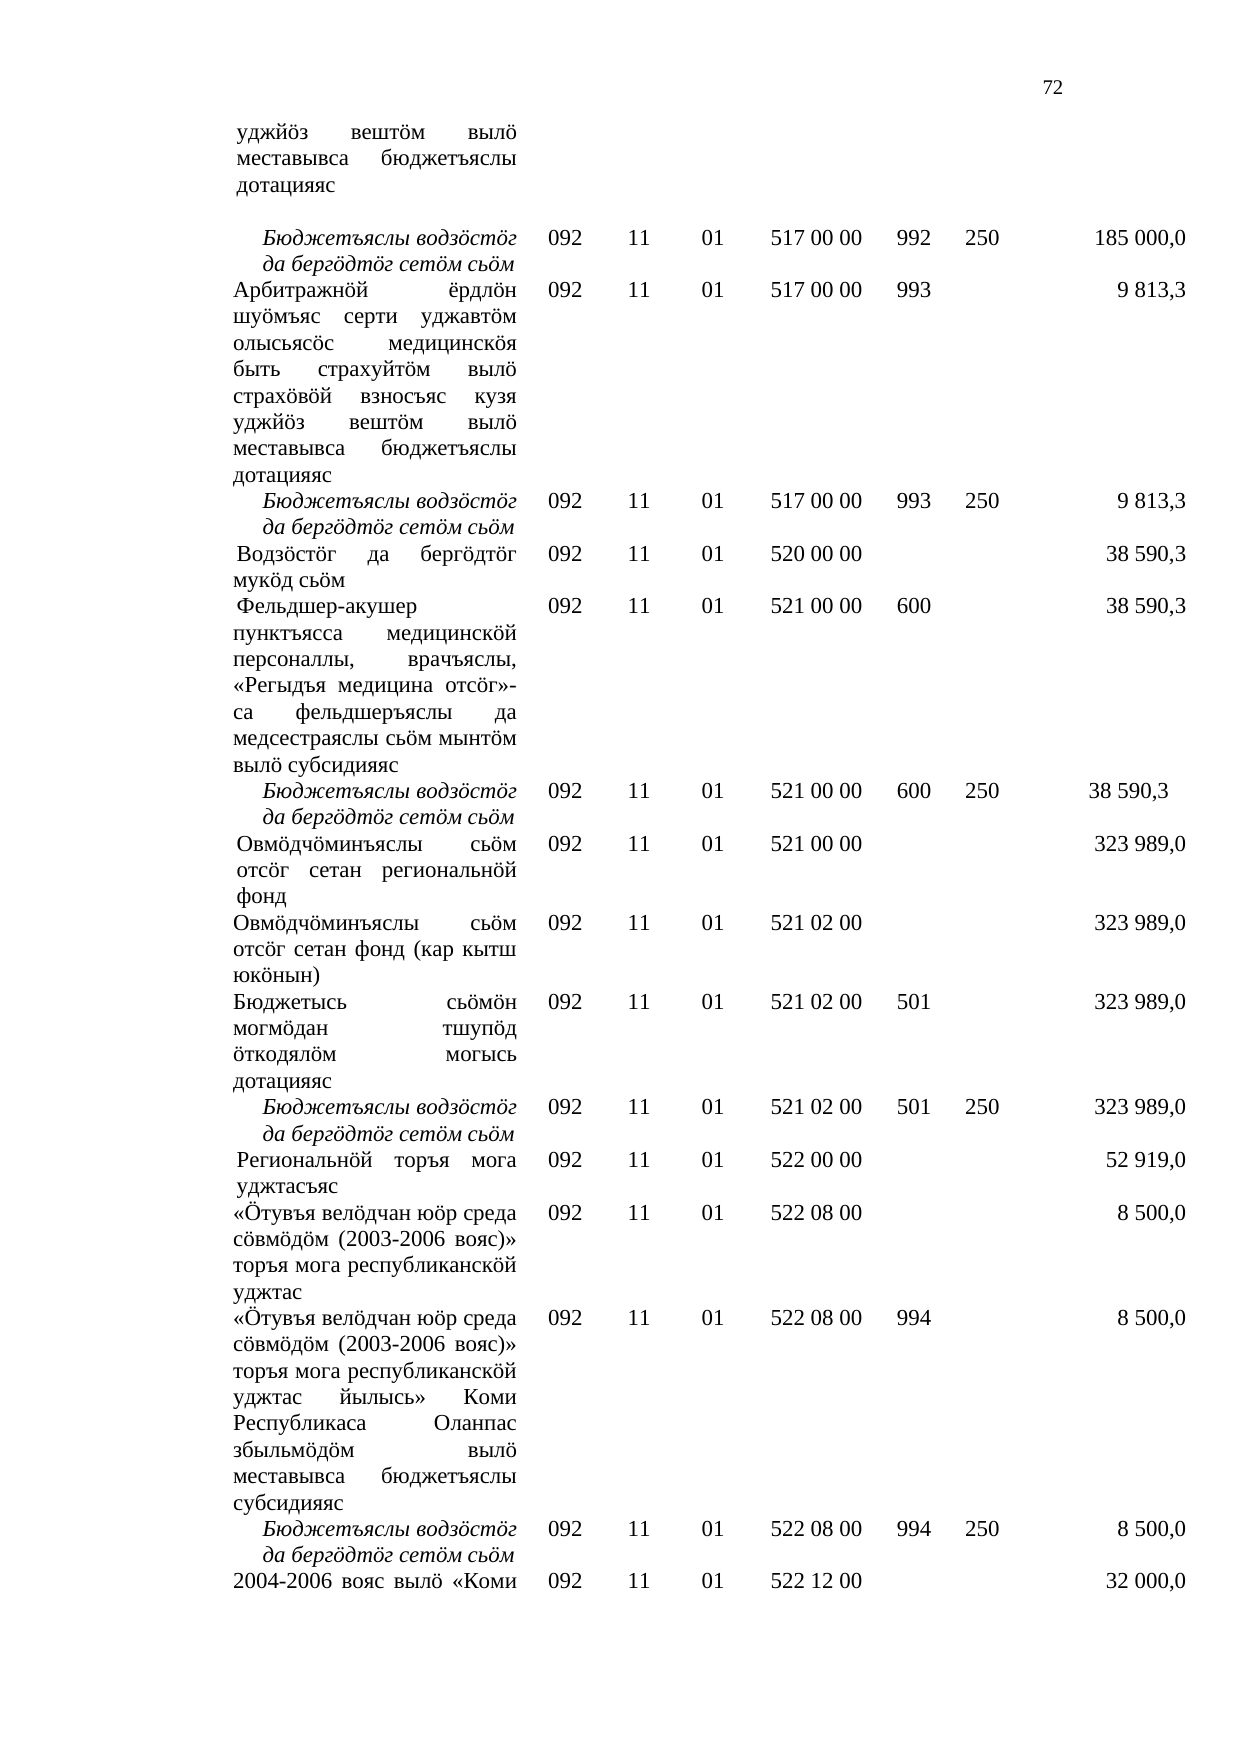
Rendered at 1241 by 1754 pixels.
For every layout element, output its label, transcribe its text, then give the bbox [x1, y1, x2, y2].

table_cell 522 12 00 [750, 1568, 882, 1594]
table_cell 01 [676, 1093, 750, 1146]
table_cell 992 [883, 224, 945, 276]
table_cell 522 08 00 [750, 1515, 882, 1568]
table_cell Водзöстöг да бергöдтöг мукöд сьöм [222, 540, 528, 592]
table_cell 11 [602, 909, 676, 988]
table_cell [1197, 276, 1240, 487]
table_cell 092 [528, 777, 602, 830]
table_cell 01 [676, 1146, 750, 1199]
table_cell 994 [883, 1515, 945, 1568]
table_cell 11 [602, 593, 676, 777]
table_cell 11 [602, 777, 676, 830]
table_cell [945, 909, 1019, 988]
table_cell 092 [528, 1093, 602, 1146]
table_cell 01 [676, 276, 750, 487]
table_cell [945, 276, 1019, 487]
table_cell [1197, 1515, 1240, 1568]
table_cell 185 000,0 [1019, 224, 1197, 276]
table_cell 522 00 00 [750, 1146, 882, 1199]
table_cell «Öтувъя велöдчан юöр среда сöвмöдöм (2003-2006 вояс)» торъя мога республиканскöй уджтас [222, 1199, 528, 1304]
table_cell [750, 118, 882, 223]
table_cell [1197, 224, 1240, 276]
table_cell [1019, 118, 1197, 223]
table_cell 092 [528, 540, 602, 592]
table_cell 11 [602, 1146, 676, 1199]
table_cell [1197, 1093, 1240, 1146]
table_cell 11 [602, 988, 676, 1093]
table_cell 521 02 00 [750, 1093, 882, 1146]
table_cell 01 [676, 909, 750, 988]
table_cell [883, 1568, 945, 1594]
table_cell [1197, 1304, 1240, 1515]
table_cell [1197, 1199, 1240, 1304]
table_cell 8 500,0 [1019, 1304, 1197, 1515]
table_cell [883, 118, 945, 223]
table_cell Бюджетъяслы водзöстöг да бергöдтöг сетöм сьöм [222, 1515, 528, 1568]
table_cell [602, 118, 676, 223]
table_cell 01 [676, 593, 750, 777]
table_cell 11 [602, 1093, 676, 1146]
table_cell 11 [602, 1199, 676, 1304]
table_cell 994 [883, 1304, 945, 1515]
table_cell 38 590,3 [1019, 777, 1197, 830]
table_cell [945, 1199, 1019, 1304]
table_cell [528, 118, 602, 223]
table_cell 01 [676, 224, 750, 276]
table_cell 250 [945, 1515, 1019, 1568]
table_cell Арбитражнöй ёрдлöн шуöмъяс серти уджавтöм олысьясöс медицинскöя быть страхуйтöм вылö страхöвöй взносъяс кузя уджйöз вештöм вылö меставывса бюджетъяслы дотацияяс [222, 276, 528, 487]
table_cell 323 989,0 [1019, 830, 1197, 909]
table_cell Бюджетъяслы водзöстöг да бергöдтöг сетöм сьöм [222, 777, 528, 830]
table_cell [1197, 777, 1240, 830]
table_cell 092 [528, 487, 602, 540]
table_cell 092 [528, 1199, 602, 1304]
table_cell 521 02 00 [750, 909, 882, 988]
table_cell 092 [528, 1568, 602, 1594]
table_cell 250 [945, 224, 1019, 276]
table_cell 250 [945, 487, 1019, 540]
table_cell 522 08 00 [750, 1199, 882, 1304]
table_cell 11 [602, 276, 676, 487]
table_cell Фельдшер-акушер пунктъясса медицинскöй персоналлы, врачъяслы, «Регыдъя медицина отсöг»-са фельдшеръяслы да медсестраяслы сьöм мынтöм вылö субсидияяс [222, 593, 528, 777]
table_cell Овмöдчöминъяслы сьöм отсöг сетан фонд (кар кытш юкöнын) [222, 909, 528, 988]
table_cell 501 [883, 988, 945, 1093]
table_cell 092 [528, 276, 602, 487]
table_cell 092 [528, 1304, 602, 1515]
table_cell 11 [602, 540, 676, 592]
table_cell [1197, 830, 1240, 909]
table_cell Бюджетъяслы водзöстöг да бергöдтöг сетöм сьöм [222, 1093, 528, 1146]
table_cell [945, 1304, 1019, 1515]
table_cell 993 [883, 276, 945, 487]
table_cell [945, 830, 1019, 909]
table_cell 11 [602, 1568, 676, 1594]
table_cell 38 590,3 [1019, 593, 1197, 777]
table_cell Овмöдчöминъяслы сьöм отсöг сетан региональнöй фонд [222, 830, 528, 909]
table_cell 01 [676, 1568, 750, 1594]
table_cell уджйöз вештöм вылö меставывса бюджетъяслы дотацияяс [222, 118, 528, 223]
table_cell 501 [883, 1093, 945, 1146]
table_cell [945, 593, 1019, 777]
table_cell 323 989,0 [1019, 988, 1197, 1093]
table_cell [883, 540, 945, 592]
table_cell 01 [676, 1199, 750, 1304]
table_cell Региональнöй торъя мога уджтасъяс [222, 1146, 528, 1199]
table_cell 11 [602, 830, 676, 909]
table_cell 01 [676, 540, 750, 592]
table_cell 250 [945, 777, 1019, 830]
table_cell [1197, 487, 1240, 540]
table_cell 092 [528, 988, 602, 1093]
table_cell 092 [528, 1515, 602, 1568]
table_cell 32 000,0 [1019, 1568, 1197, 1594]
table_cell 01 [676, 1304, 750, 1515]
table_cell 520 00 00 [750, 540, 882, 592]
table_cell [883, 1199, 945, 1304]
table_cell 517 00 00 [750, 487, 882, 540]
table_cell [1197, 1146, 1240, 1199]
table_cell 522 08 00 [750, 1304, 882, 1515]
table_cell 11 [602, 224, 676, 276]
table_cell 521 00 00 [750, 593, 882, 777]
table_cell [676, 118, 750, 223]
table_cell 323 989,0 [1019, 909, 1197, 988]
table_cell 521 00 00 [750, 777, 882, 830]
table_cell 11 [602, 487, 676, 540]
table_cell 323 989,0 [1019, 1093, 1197, 1146]
table_cell 9 813,3 [1019, 276, 1197, 487]
table_cell 521 00 00 [750, 830, 882, 909]
table_cell Бюджетъяслы водзöстöг да бергöдтöг сетöм сьöм [222, 487, 528, 540]
table_cell 600 [883, 593, 945, 777]
table_cell 521 02 00 [750, 988, 882, 1093]
table_cell 600 [883, 777, 945, 830]
table_cell «Öтувъя велöдчан юöр среда сöвмöдöм (2003-2006 вояс)» торъя мога республиканскöй уджтас йылысь» Коми Республикаса Оланпас збыльмöдöм вылö меставывса бюджетъяслы субсидияяс [222, 1304, 528, 1515]
table_cell [945, 988, 1019, 1093]
table_cell 092 [528, 830, 602, 909]
table_cell 01 [676, 487, 750, 540]
table_cell [883, 1146, 945, 1199]
table_cell Бюджетъяслы водзöстöг да бергöдтöг сетöм сьöм [222, 224, 528, 276]
table_cell [883, 909, 945, 988]
table_cell [1197, 593, 1240, 777]
table_cell 01 [676, 830, 750, 909]
table_cell [945, 540, 1019, 592]
table_cell [883, 830, 945, 909]
table_cell 38 590,3 [1019, 540, 1197, 592]
table_cell [1197, 988, 1240, 1093]
table_cell Бюджетысь сьöмöн могмöдан тшупöд öткодялöм могысь дотацияяс [222, 988, 528, 1093]
table_cell [945, 1568, 1019, 1594]
table_cell [1197, 1568, 1240, 1594]
table_cell [945, 1146, 1019, 1199]
table_cell 52 919,0 [1019, 1146, 1197, 1199]
table_cell 01 [676, 777, 750, 830]
table_cell [1197, 909, 1240, 988]
table_cell 993 [883, 487, 945, 540]
table_cell 01 [676, 988, 750, 1093]
table_cell [1197, 118, 1240, 223]
table_cell 8 500,0 [1019, 1515, 1197, 1568]
table_cell 092 [528, 593, 602, 777]
table_cell [945, 118, 1019, 223]
table_cell 092 [528, 909, 602, 988]
table_cell [1197, 540, 1240, 592]
table_cell 517 00 00 [750, 224, 882, 276]
table_cell 8 500,0 [1019, 1199, 1197, 1304]
table_cell 517 00 00 [750, 276, 882, 487]
table_cell 2004-2006 вояс вылö «Коми [222, 1568, 528, 1594]
table_cell 092 [528, 1146, 602, 1199]
table_cell 11 [602, 1515, 676, 1568]
table_cell 250 [945, 1093, 1019, 1146]
table_cell 01 [676, 1515, 750, 1568]
table_cell 11 [602, 1304, 676, 1515]
table_cell 9 813,3 [1019, 487, 1197, 540]
table_cell 092 [528, 224, 602, 276]
